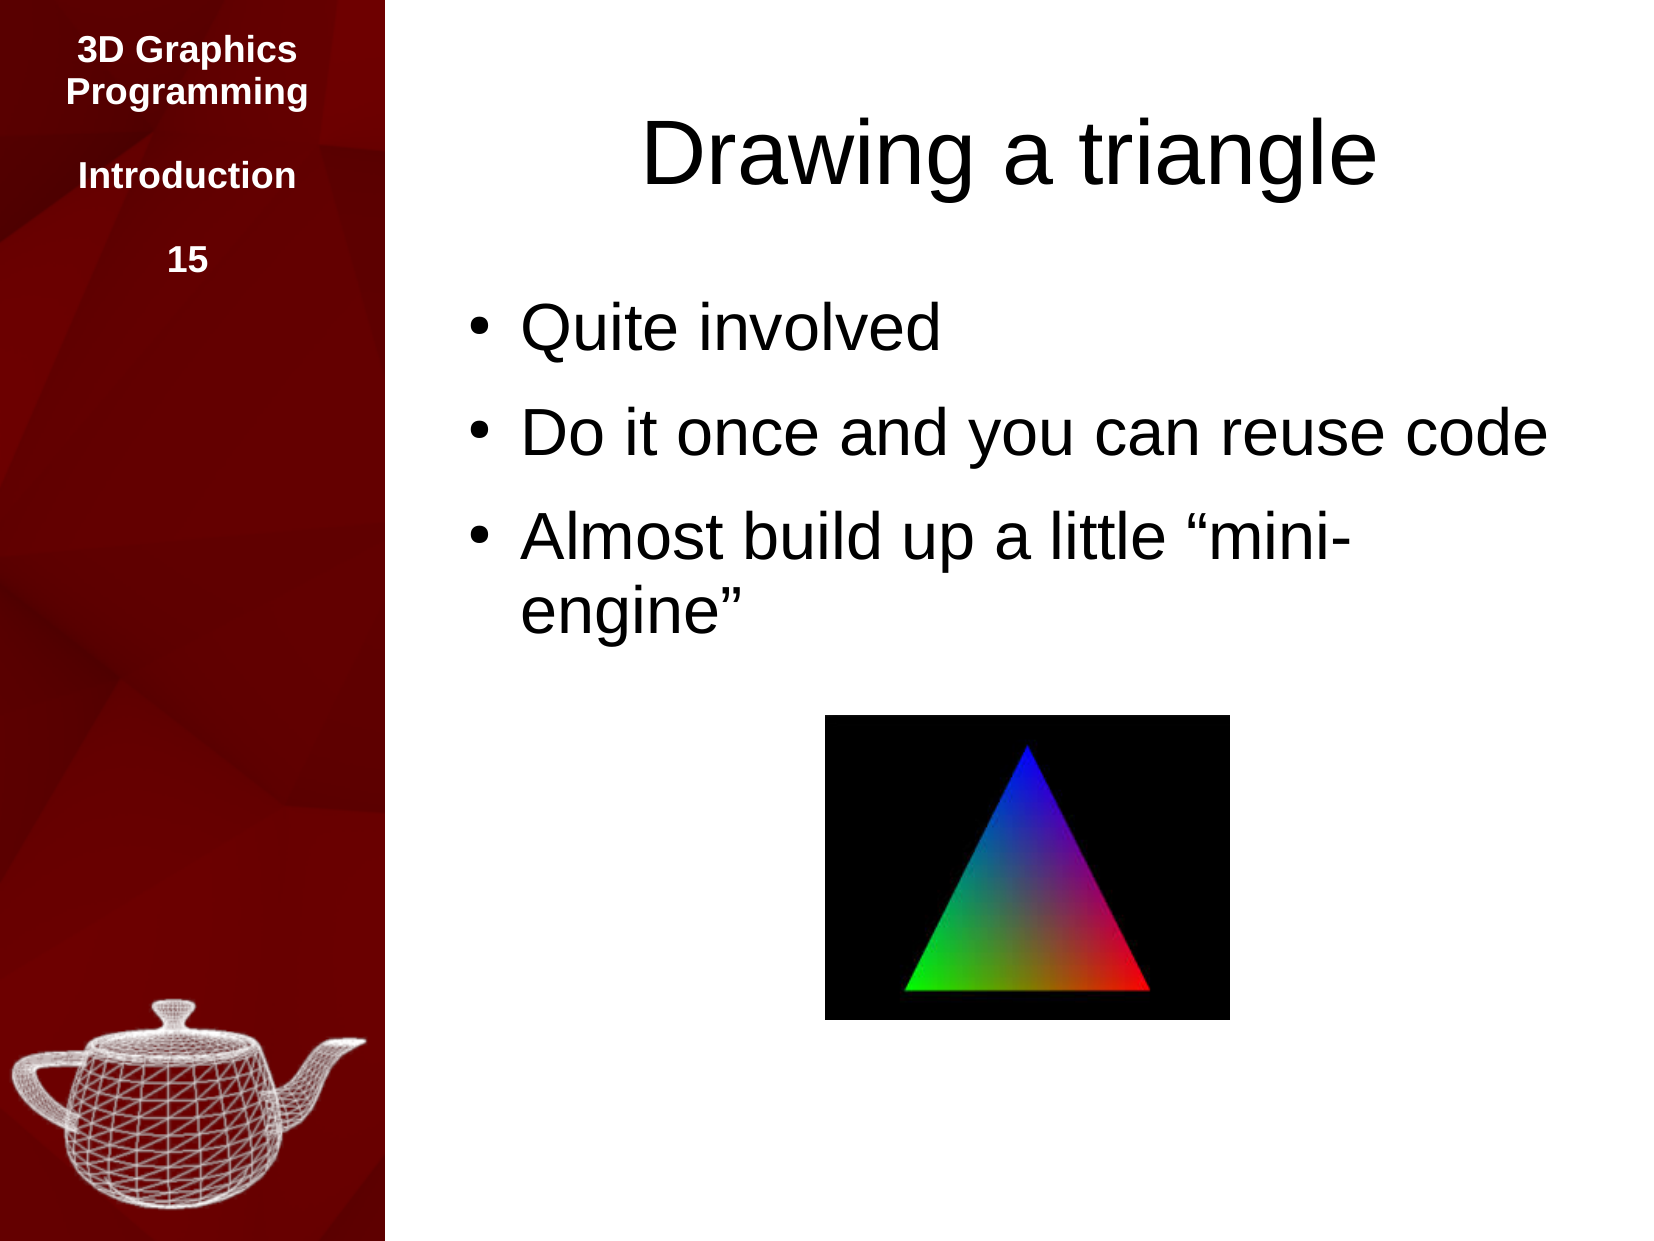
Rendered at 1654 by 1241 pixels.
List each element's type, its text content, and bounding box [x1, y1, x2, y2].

picture [0, 0, 385, 1241]
picture [825, 715, 1230, 1021]
list Quite involved Do it once and you can reuse code Almost build up a little “mini-engine” [450, 290, 1571, 1010]
title Drawing a triangle [450, 49, 1571, 257]
